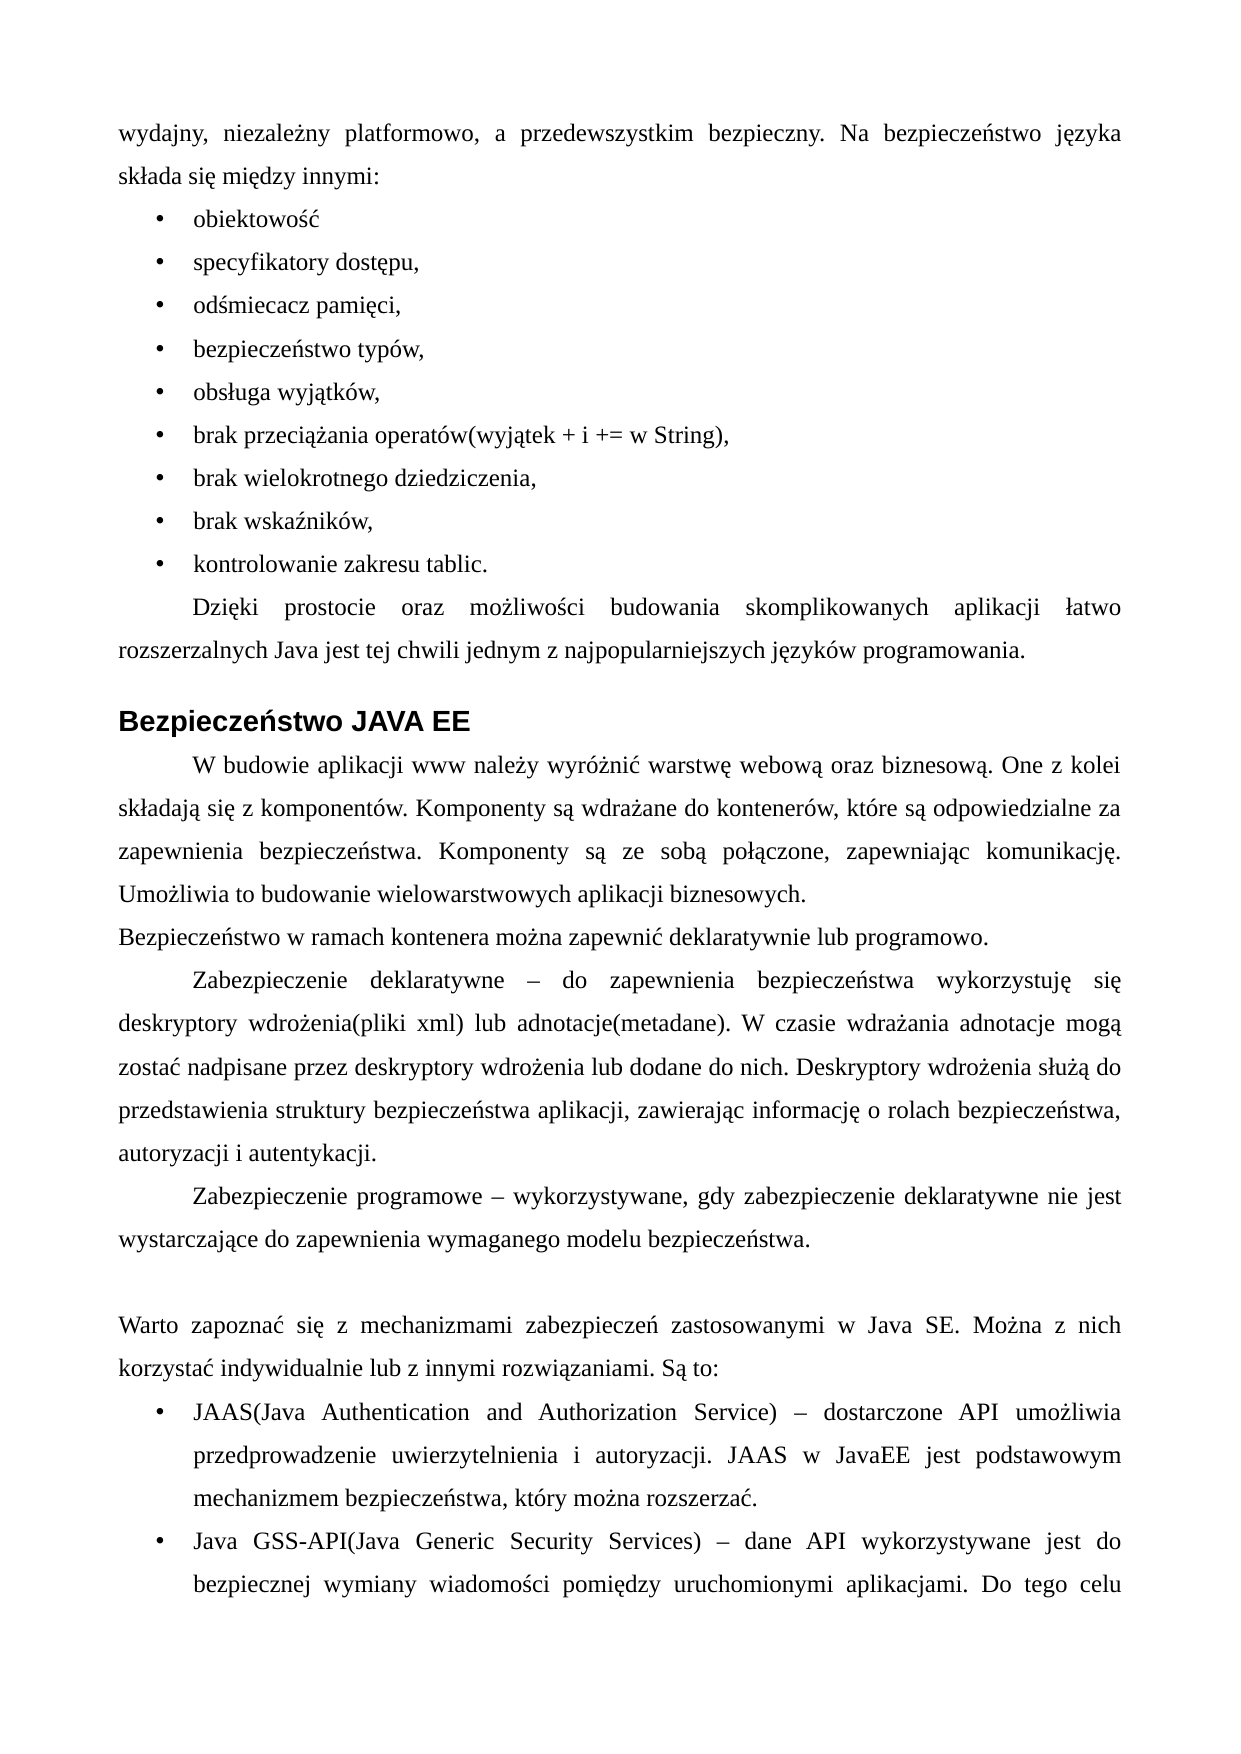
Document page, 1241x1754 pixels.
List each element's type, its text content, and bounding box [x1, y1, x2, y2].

subtitle Bezpieczeństwo JAVA EE [118, 704, 1122, 737]
list obsługa wyjątków, [156, 377, 1122, 406]
list brak wskaźników, [156, 506, 1122, 535]
list brak wielokrotnego dziedziczenia, [156, 463, 1122, 492]
text Warto zapoznać się z mechanizmami zabezpieczeń zastosowanymi w Java SE. Można z nich korzystać indywidualnie lub z innymi rozwiązaniami. Są to: [118, 1310, 1122, 1382]
text Dzięki prostocie oraz możliwości budowania skomplikowanych aplikacji łatwo rozszerzalnych Java jest tej chwili jednym z najpopularniejszych języków programowania. [118, 592, 1122, 664]
list specyfikatory dostępu, [156, 247, 1122, 276]
text Bezpieczeństwo w ramach kontenera można zapewnić deklaratywnie lub programowo. [118, 922, 1122, 951]
list brak przeciążania operatów(wyjątek + i += w String), [156, 420, 1122, 449]
text W budowie aplikacji www należy wyróżnić warstwę webową oraz biznesową. One z kolei składają się z komponentów. Komponenty są wdrażane do kontenerów, które są odpowiedzialne za zapewnienia bezpieczeństwa. Komponenty są ze sobą połączone, zapewniając komunikację. Umożliwia to budowanie wielowarstwowych aplikacji biznesowych. [118, 750, 1122, 908]
list JAAS(Java Authentication and Authorization Service) – dostarczone API umożliwia przedprowadzenie uwierzytelnienia i autoryzacji. JAAS w JavaEE jest podstawowym mechanizmem bezpieczeństwa, który można rozszerzać. [156, 1397, 1122, 1512]
text wydajny, niezależny platformowo, a przedewszystkim bezpieczny. Na bezpieczeństwo języka składa się między innymi: [118, 118, 1122, 190]
list obiektowość [156, 204, 1122, 233]
list Java GSS-API(Java Generic Security Services) – dane API wykorzystywane jest do bezpiecznej wymiany wiadomości pomiędzy uruchomionymi aplikacjami. Do tego celu [156, 1526, 1122, 1598]
list bezpieczeństwo typów, [156, 334, 1122, 362]
list kontrolowanie zakresu tablic. [156, 549, 1122, 578]
text Zabezpieczenie deklaratywne – do zapewnienia bezpieczeństwa wykorzystuję się deskryptory wdrożenia(pliki xml) lub adnotacje(metadane). W czasie wdrażania adnotacje mogą zostać nadpisane przez deskryptory wdrożenia lub dodane do nich. Deskryptory wdrożenia służą do przedstawienia struktury bezpieczeństwa aplikacji, zawierając informację o rolach bezpieczeństwa, autoryzacji i autentykacji. [118, 965, 1122, 1167]
text Zabezpieczenie programowe – wykorzystywane, gdy zabezpieczenie deklaratywne nie jest wystarczające do zapewnienia wymaganego modelu bezpieczeństwa. [118, 1181, 1122, 1253]
list odśmiecacz pamięci, [156, 291, 1122, 319]
